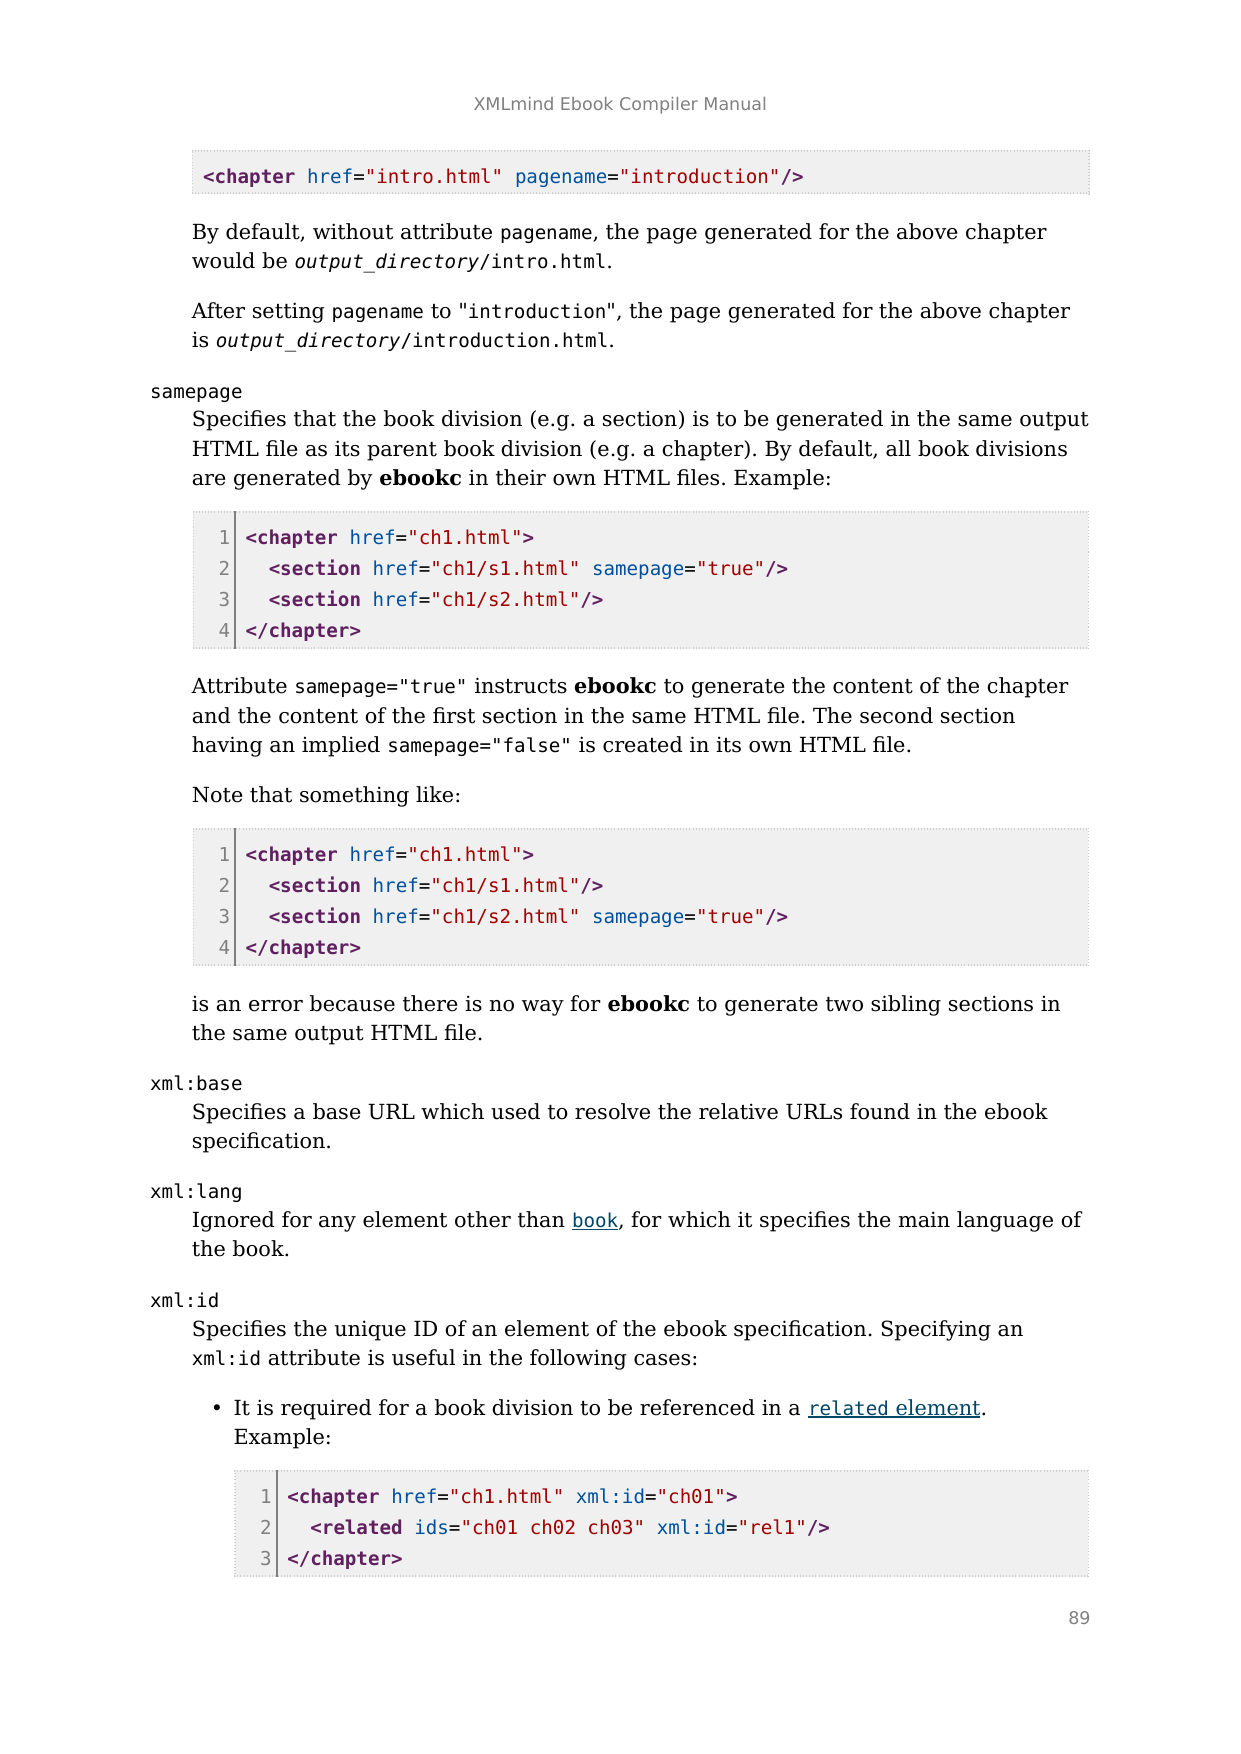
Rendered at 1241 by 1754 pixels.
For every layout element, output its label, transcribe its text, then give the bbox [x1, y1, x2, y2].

text <chapter href="intro.html" pagename="introduction"/> [192, 150, 1090, 194]
text samepage [150, 373, 1090, 402]
text Specifies that the book division (e.g. a section) is to be generated in the same output HTML file as its parent book division (e.g. a chapter). By default, all book divisions are generated by ebookc in their own HTML files. Example: [192, 402, 1090, 490]
table_header <chapter href="ch1.html"> <section href="ch1/s1.html" samepage="true"/> <section href="ch1/s2.html"/> </chapter> [236, 511, 1088, 647]
table_header 1 2 3 [235, 1470, 276, 1575]
text xml:id [150, 1282, 1090, 1312]
text is an error because there is no way for ebookc to generate two sibling sections in the same output HTML file. [192, 987, 1090, 1045]
table_header <chapter href="ch1.html" xml:id="ch01"> <related ids="ch01 ch02 ch03" xml:id="rel1"/> </chapter> [278, 1470, 1088, 1575]
table_header <chapter href="ch1.html"> <section href="ch1/s1.html"/> <section href="ch1/s2.html" samepage="true"/> </chapter> [236, 828, 1088, 964]
text Ignored for any element other than book, for which it specifies the main language of the book. [192, 1203, 1090, 1262]
list It is required for a book division to be referenced in a related element. Example: [192, 1391, 1090, 1449]
text After setting pagename to "introduction", the page generated for the above chapter is output_directory/introduction.html. [192, 294, 1090, 352]
text xml:lang [150, 1174, 1090, 1203]
text xml:base [150, 1066, 1090, 1095]
text By default, without attribute pagename, the page generated for the above chapter would be output_directory/intro.html. [192, 215, 1090, 273]
table_header 1 2 3 4 [193, 828, 234, 964]
text Note that something like: [192, 778, 1090, 807]
table_header 1 2 3 4 [193, 511, 234, 647]
text Specifies a base URL which used to resolve the relative URLs found in the ebook specification. [192, 1095, 1090, 1153]
text Attribute samepage="true" instructs ebookc to generate the content of the chapter and the content of the first section in the same HTML file. The second section having an implied samepage="false" is created in its own HTML file. [192, 669, 1090, 757]
text Specifies the unique ID of an element of the ebook specification. Specifying an xml:id attribute is useful in the following cases: [192, 1312, 1090, 1370]
